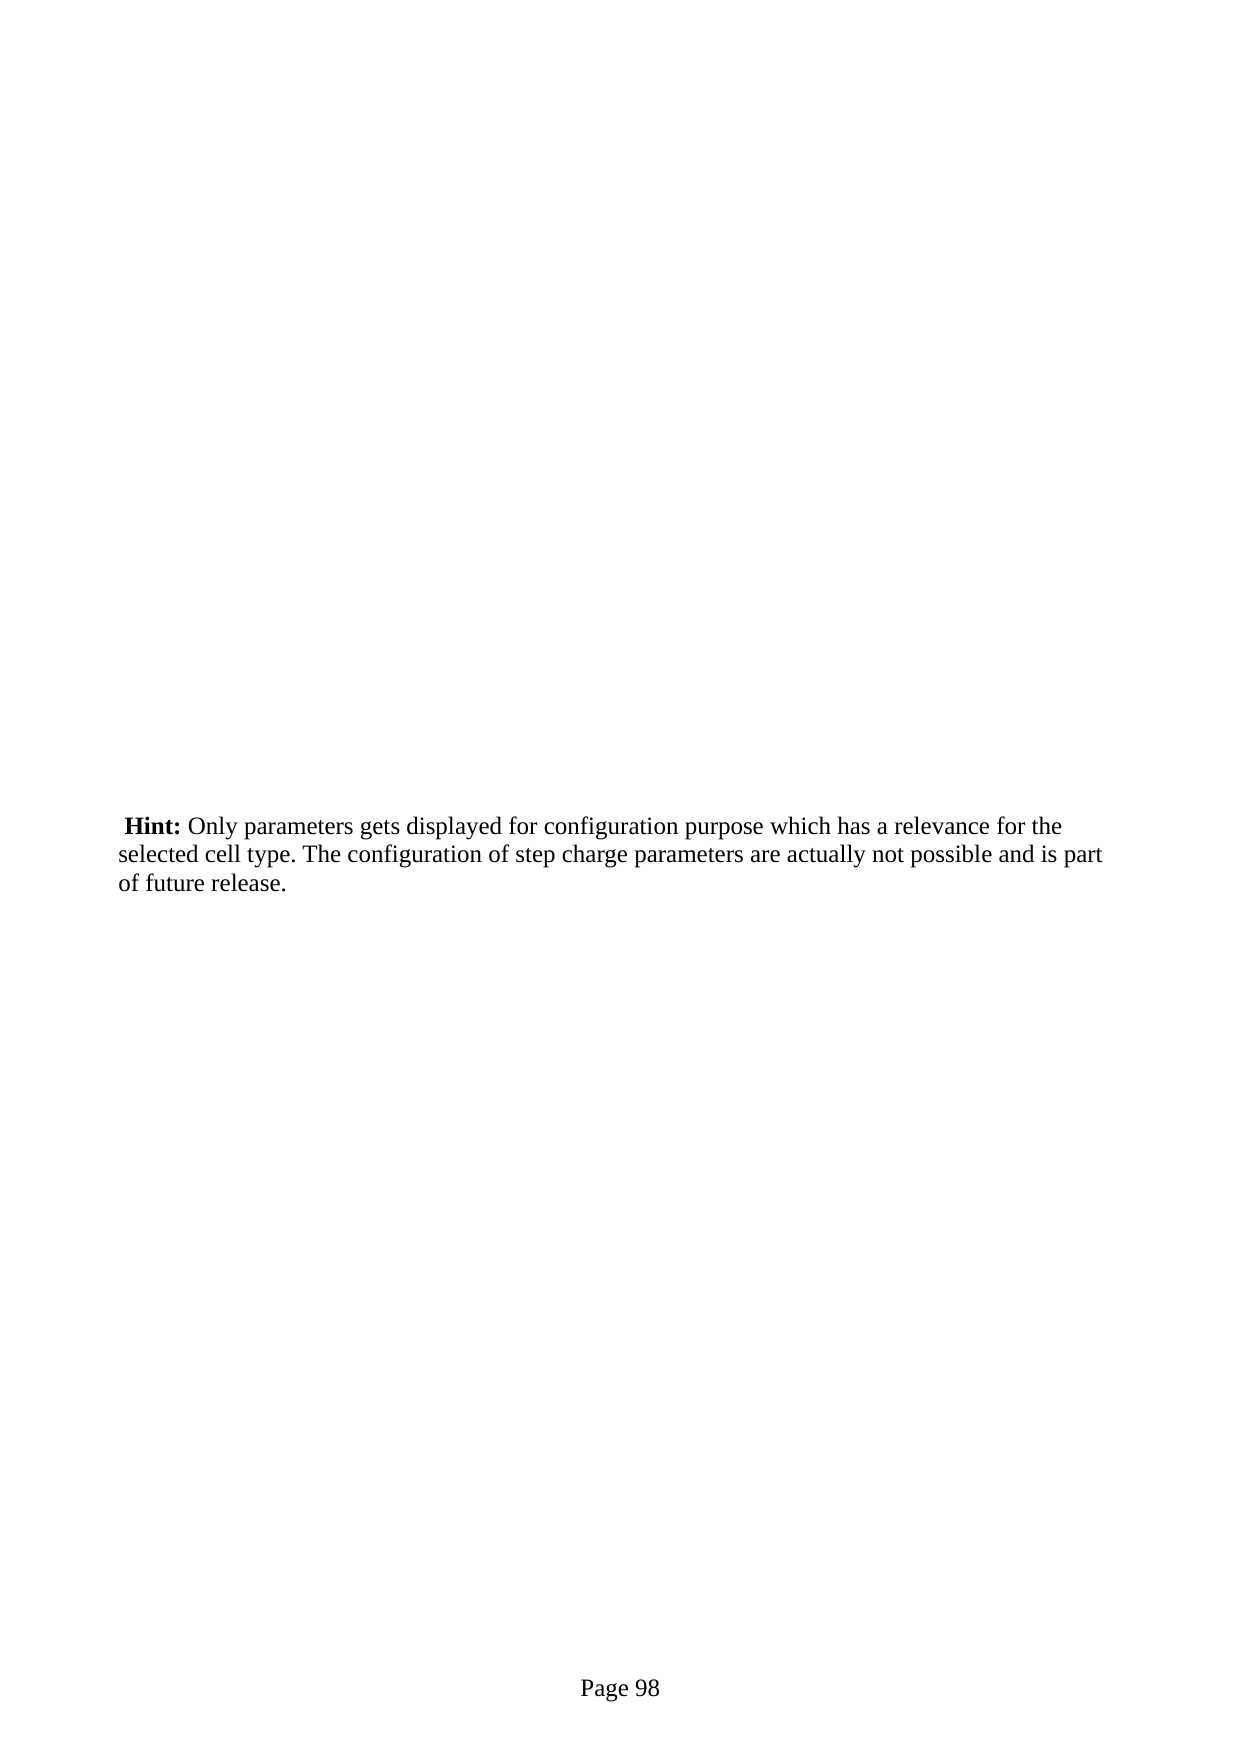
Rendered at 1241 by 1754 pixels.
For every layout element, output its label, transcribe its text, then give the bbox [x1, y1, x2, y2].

text Hint: Only parameters gets displayed for configuration purpose which has a relevance for the selected cell type. The configuration of step charge parameters are actually not possible and is part of future release. [118, 143, 1122, 897]
